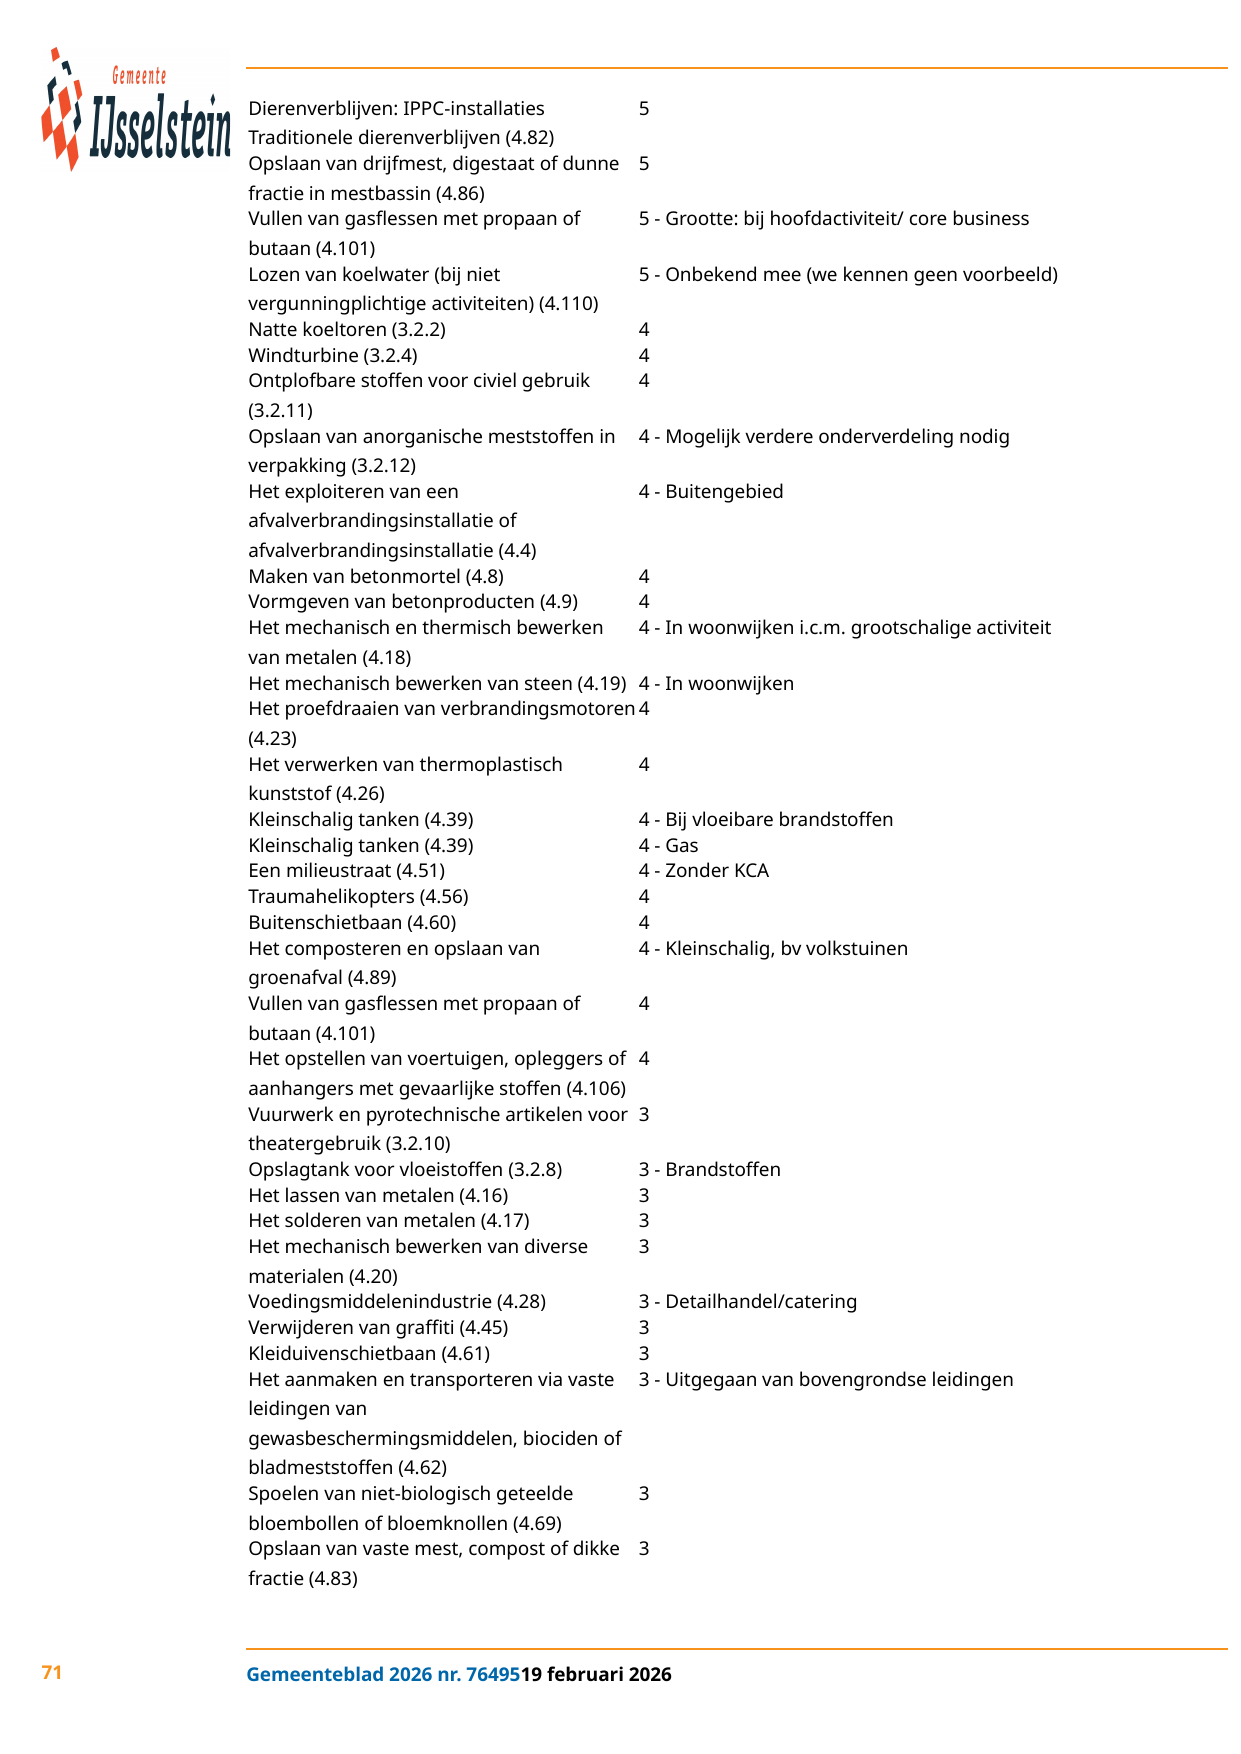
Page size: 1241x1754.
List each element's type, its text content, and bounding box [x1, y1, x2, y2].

table_cell 4 [639, 1045, 1152, 1101]
table_cell Opslaan van vaste mest, compost of dikke fractie (4.83) [248, 1536, 638, 1591]
table_cell Maken van betonmortel (4.8) [248, 563, 638, 589]
table_cell Kleinschalig tanken (4.39) [248, 832, 638, 858]
table_cell 3 - Brandstoffen [639, 1156, 1152, 1182]
table_cell Natte koeltoren (3.2.2) [248, 316, 638, 342]
table_cell 4 [639, 751, 1152, 806]
table_cell Verwijderen van graffiti (4.45) [248, 1314, 638, 1340]
table_cell Het mechanisch bewerken van steen (4.19) [248, 670, 638, 696]
table_cell Vullen van gasflessen met propaan of butaan (4.101) [248, 205, 638, 261]
table_cell 3 - Detailhandel/catering [639, 1289, 1152, 1314]
table_cell 3 [639, 1480, 1152, 1536]
table_cell Vullen van gasflessen met propaan of butaan (4.101) [248, 990, 638, 1045]
table_cell Het verwerken van thermoplastisch kunststof (4.26) [248, 751, 638, 806]
table_cell Vormgeven van betonproducten (4.9) [248, 589, 638, 614]
table_cell 4 [639, 316, 1152, 342]
table_cell 4 [639, 563, 1152, 589]
picture [41, 47, 231, 172]
table_cell Het composteren en opslaan van groenafval (4.89) [248, 935, 638, 990]
table_cell 4 - Gas [639, 832, 1152, 858]
table_cell 4 - Zonder KCA [639, 858, 1152, 883]
table_cell 3 [639, 1233, 1152, 1288]
table_cell Spoelen van niet-biologisch geteelde bloembollen of bloemknollen (4.69) [248, 1480, 638, 1536]
table_cell Voedingsmiddelenindustrie (4.28) [248, 1289, 638, 1314]
table_cell Het lassen van metalen (4.16) [248, 1182, 638, 1207]
table_cell Het solderen van metalen (4.17) [248, 1208, 638, 1233]
table_cell 4 [639, 883, 1152, 909]
table_cell Traumahelikopters (4.56) [248, 883, 638, 909]
table_cell Een milieustraat (4.51) [248, 858, 638, 883]
table_cell Vuurwerk en pyrotechnische artikelen voor theatergebruik (3.2.10) [248, 1101, 638, 1156]
table_cell 5 [639, 95, 1152, 150]
table_cell 3 [639, 1536, 1152, 1591]
table_cell Het proefdraaien van verbrandingsmotoren (4.23) [248, 696, 638, 751]
table_cell 4 [639, 909, 1152, 935]
table_cell 4 - In woonwijken i.c.m. grootschalige activiteit [639, 615, 1152, 670]
table_cell 5 - Onbekend mee (we kennen geen voorbeeld) [639, 261, 1152, 316]
table_cell Het aanmaken en transporteren via vaste leidingen van gewasbeschermingsmiddelen, biociden of bladmeststoffen (4.62) [248, 1366, 638, 1480]
table_cell Kleinschalig tanken (4.39) [248, 806, 638, 832]
table_cell 5 [639, 150, 1152, 205]
table_cell Opslagtank voor vloeistoffen (3.2.8) [248, 1156, 638, 1182]
table_cell 3 [639, 1340, 1152, 1366]
table_cell 4 [639, 589, 1152, 614]
table_cell 5 - Grootte: bij hoofdactiviteit/ core business [639, 205, 1152, 261]
table_cell 4 - Mogelijk verdere onderverdeling nodig [639, 423, 1152, 478]
table_cell 4 - Kleinschalig, bv volkstuinen [639, 935, 1152, 990]
table_cell 3 [639, 1314, 1152, 1340]
table_cell 3 [639, 1182, 1152, 1207]
table_cell Ontplofbare stoffen voor civiel gebruik (3.2.11) [248, 368, 638, 423]
table_cell Windturbine (3.2.4) [248, 342, 638, 367]
table_cell Buitenschietbaan (4.60) [248, 909, 638, 935]
table_cell 4 - In woonwijken [639, 670, 1152, 696]
table_cell Opslaan van drijfmest, digestaat of dunne fractie in mestbassin (4.86) [248, 150, 638, 205]
table_cell Het mechanisch bewerken van diverse materialen (4.20) [248, 1233, 638, 1288]
table_cell 4 [639, 342, 1152, 367]
table_cell 4 [639, 990, 1152, 1045]
table_cell 3 [639, 1101, 1152, 1156]
table_cell Het mechanisch en thermisch bewerken van metalen (4.18) [248, 615, 638, 670]
table_cell Kleiduivenschietbaan (4.61) [248, 1340, 638, 1366]
table_cell 4 [639, 696, 1152, 751]
table_cell Het opstellen van voertuigen, opleggers of aanhangers met gevaarlijke stoffen (4.106) [248, 1045, 638, 1101]
table_cell 4 - Buitengebied [639, 478, 1152, 563]
table_cell 4 [639, 368, 1152, 423]
table_cell Opslaan van anorganische meststoffen in verpakking (3.2.12) [248, 423, 638, 478]
table_cell Dierenverblijven: IPPC-installaties Traditionele dierenverblijven (4.82) [248, 95, 638, 150]
table_cell 3 - Uitgegaan van bovengrondse leidingen [639, 1366, 1152, 1480]
table_cell 3 [639, 1208, 1152, 1233]
table_cell Het exploiteren van een afvalverbrandingsinstallatie of afvalverbrandingsinstallatie (4.4) [248, 478, 638, 563]
table_cell Lozen van koelwater (bij niet vergunningplichtige activiteiten) (4.110) [248, 261, 638, 316]
table_cell 4 - Bij vloeibare brandstoffen [639, 806, 1152, 832]
